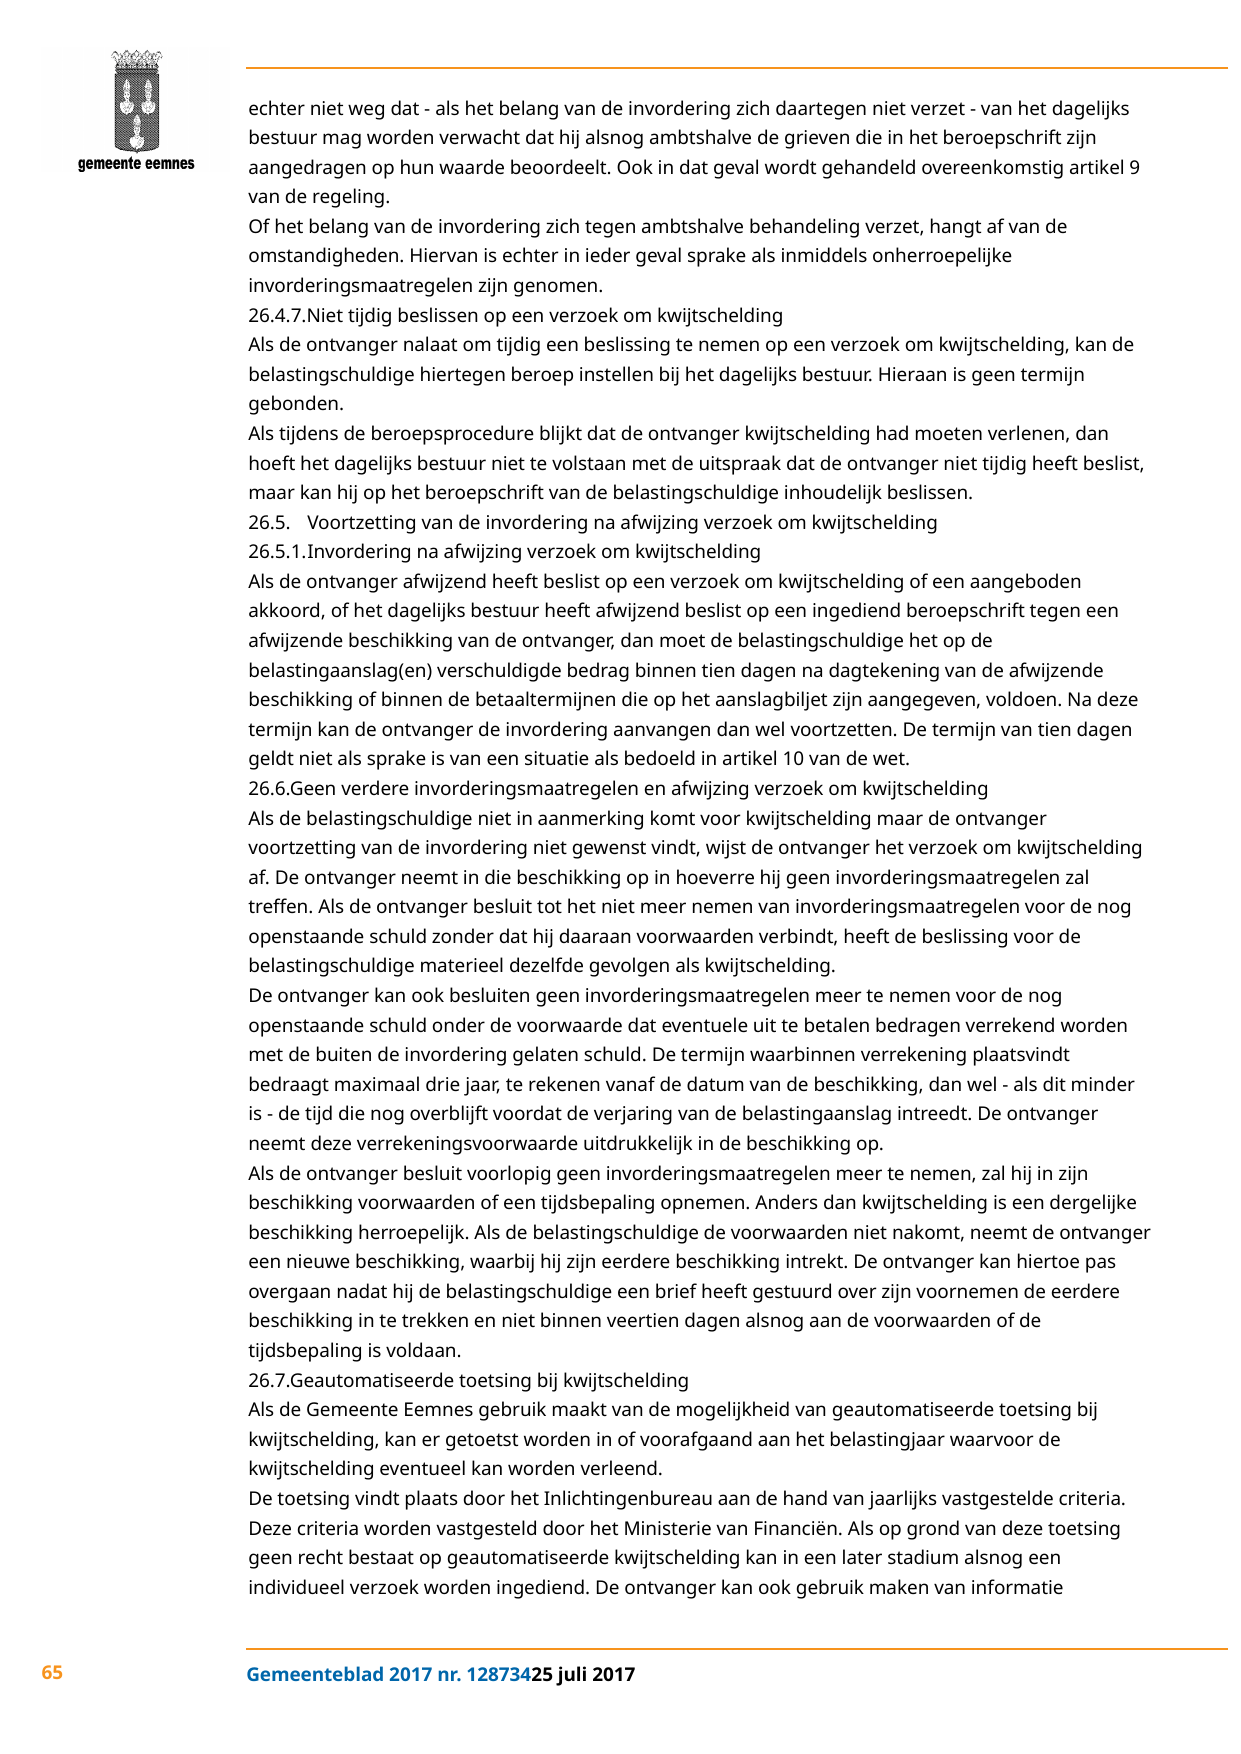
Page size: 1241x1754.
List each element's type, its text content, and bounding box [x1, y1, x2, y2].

text Als de belastingschuldige niet in aanmerking komt voor kwijtschelding maar de ontvanger voortzetting van de invordering niet gewenst vindt, wijst de ontvanger het verzoek om kwijtschelding af. De ontvanger neemt in die beschikking op in hoeverre hij geen invorderingsmaatregelen zal treffen. Als de ontvanger besluit tot het niet meer nemen van invorderingsmaatregelen voor de nog openstaande schuld zonder dat hij daaraan voorwaarden verbindt, heeft de beslissing voor de belastingschuldige materieel dezelfde gevolgen als kwijtschelding. [248, 805, 1152, 978]
text De toetsing vindt plaats door het Inlichtingenbureau aan de hand van jaarlijks vastgestelde criteria. Deze criteria worden vastgesteld door het Ministerie van Financiën. Als op grond van deze toetsing geen recht bestaat op geautomatiseerde kwijtschelding kan in een later stadium alsnog een individueel verzoek worden ingediend. De ontvanger kan ook gebruik maken van informatie [248, 1485, 1152, 1600]
list Invordering na afwijzing verzoek om kwijtschelding [248, 538, 1152, 564]
text Als de ontvanger afwijzend heeft beslist op een verzoek om kwijtschelding of een aangeboden akkoord, of het dagelijks bestuur heeft afwijzend beslist op een ingediend beroepschrift tegen een afwijzende beschikking van de ontvanger, dan moet de belastingschuldige het op de belastingaanslag(en) verschuldigde bedrag binnen tien dagen na dagtekening van de afwijzende beschikking of binnen de betaaltermijnen die op het aanslagbiljet zijn aangegeven, voldoen. Na deze termijn kan de ontvanger de invordering aanvangen dan wel voortzetten. De termijn van tien dagen geldt niet als sprake is van een situatie als bedoeld in artikel 10 van de wet. [248, 568, 1152, 771]
text De ontvanger kan ook besluiten geen invorderingsmaatregelen meer te nemen voor de nog openstaande schuld onder de voorwaarde dat eventuele uit te betalen bedragen verrekend worden met de buiten de invordering gelaten schuld. De termijn waarbinnen verrekening plaatsvindt bedraagt maximaal drie jaar, te rekenen vanaf de datum van de beschikking, dan wel - als dit minder is - de tijd die nog overblijft voordat de verjaring van de belastingaanslag intreedt. De ontvanger neemt deze verrekeningsvoorwaarde uitdrukkelijk in de beschikking op. [248, 982, 1152, 1156]
text 26.6.Geen verdere invorderingsmaatregelen en afwijzing verzoek om kwijtschelding [248, 775, 1152, 801]
text Als de Gemeente Eemnes gebruik maakt van de mogelijkheid van geautomatiseerde toetsing bij kwijtschelding, kan er getoetst worden in of voorafgaand aan het belastingjaar waarvoor de kwijtschelding eventueel kan worden verleend. [248, 1396, 1152, 1481]
text Als de ontvanger besluit voorlopig geen invorderingsmaatregelen meer te nemen, zal hij in zijn beschikking voorwaarden of een tijdsbepaling opnemen. Anders dan kwijtschelding is een dergelijke beschikking herroepelijk. Als de belastingschuldige de voorwaarden niet nakomt, neemt de ontvanger een nieuwe beschikking, waarbij hij zijn eerdere beschikking intrekt. De ontvanger kan hiertoe pas overgaan nadat hij de belastingschuldige een brief heeft gestuurd over zijn voornemen de eerdere beschikking in te trekken en niet binnen veertien dagen alsnog aan de voorwaarden of de tijdsbepaling is voldaan. [248, 1160, 1152, 1363]
list Voortzetting van de invordering na afwijzing verzoek om kwijtschelding [248, 509, 1152, 535]
text 26.7.Geautomatiseerde toetsing bij kwijtschelding [248, 1367, 1152, 1393]
text Als tijdens de beroepsprocedure blijkt dat de ontvanger kwijtschelding had moeten verlenen, dan hoeft het dagelijks bestuur niet te volstaan met de uitspraak dat de ontvanger niet tijdig heeft beslist, maar kan hij op het beroepschrift van de belastingschuldige inhoudelijk beslissen. [248, 420, 1152, 505]
text Als de ontvanger nalaat om tijdig een beslissing te nemen op een verzoek om kwijtschelding, kan de belastingschuldige hiertegen beroep instellen bij het dagelijks bestuur. Hieraan is geen termijn gebonden. [248, 331, 1152, 416]
text Of het belang van de invordering zich tegen ambtshalve behandeling verzet, hangt af van de omstandigheden. Hiervan is echter in ieder geval sprake als inmiddels onherroepelijke invorderingsmaatregelen zijn genomen. [248, 213, 1152, 298]
picture [41, 47, 231, 172]
text 26.4.7.Niet tijdig beslissen op een verzoek om kwijtschelding [248, 302, 1152, 328]
text echter niet weg dat - als het belang van de invordering zich daartegen niet verzet - van het dagelijks bestuur mag worden verwacht dat hij alsnog ambtshalve de grieven die in het beroepschrift zijn aangedragen op hun waarde beoordeelt. Ook in dat geval wordt gehandeld overeenkomstig artikel 9 van de regeling. [248, 95, 1152, 209]
